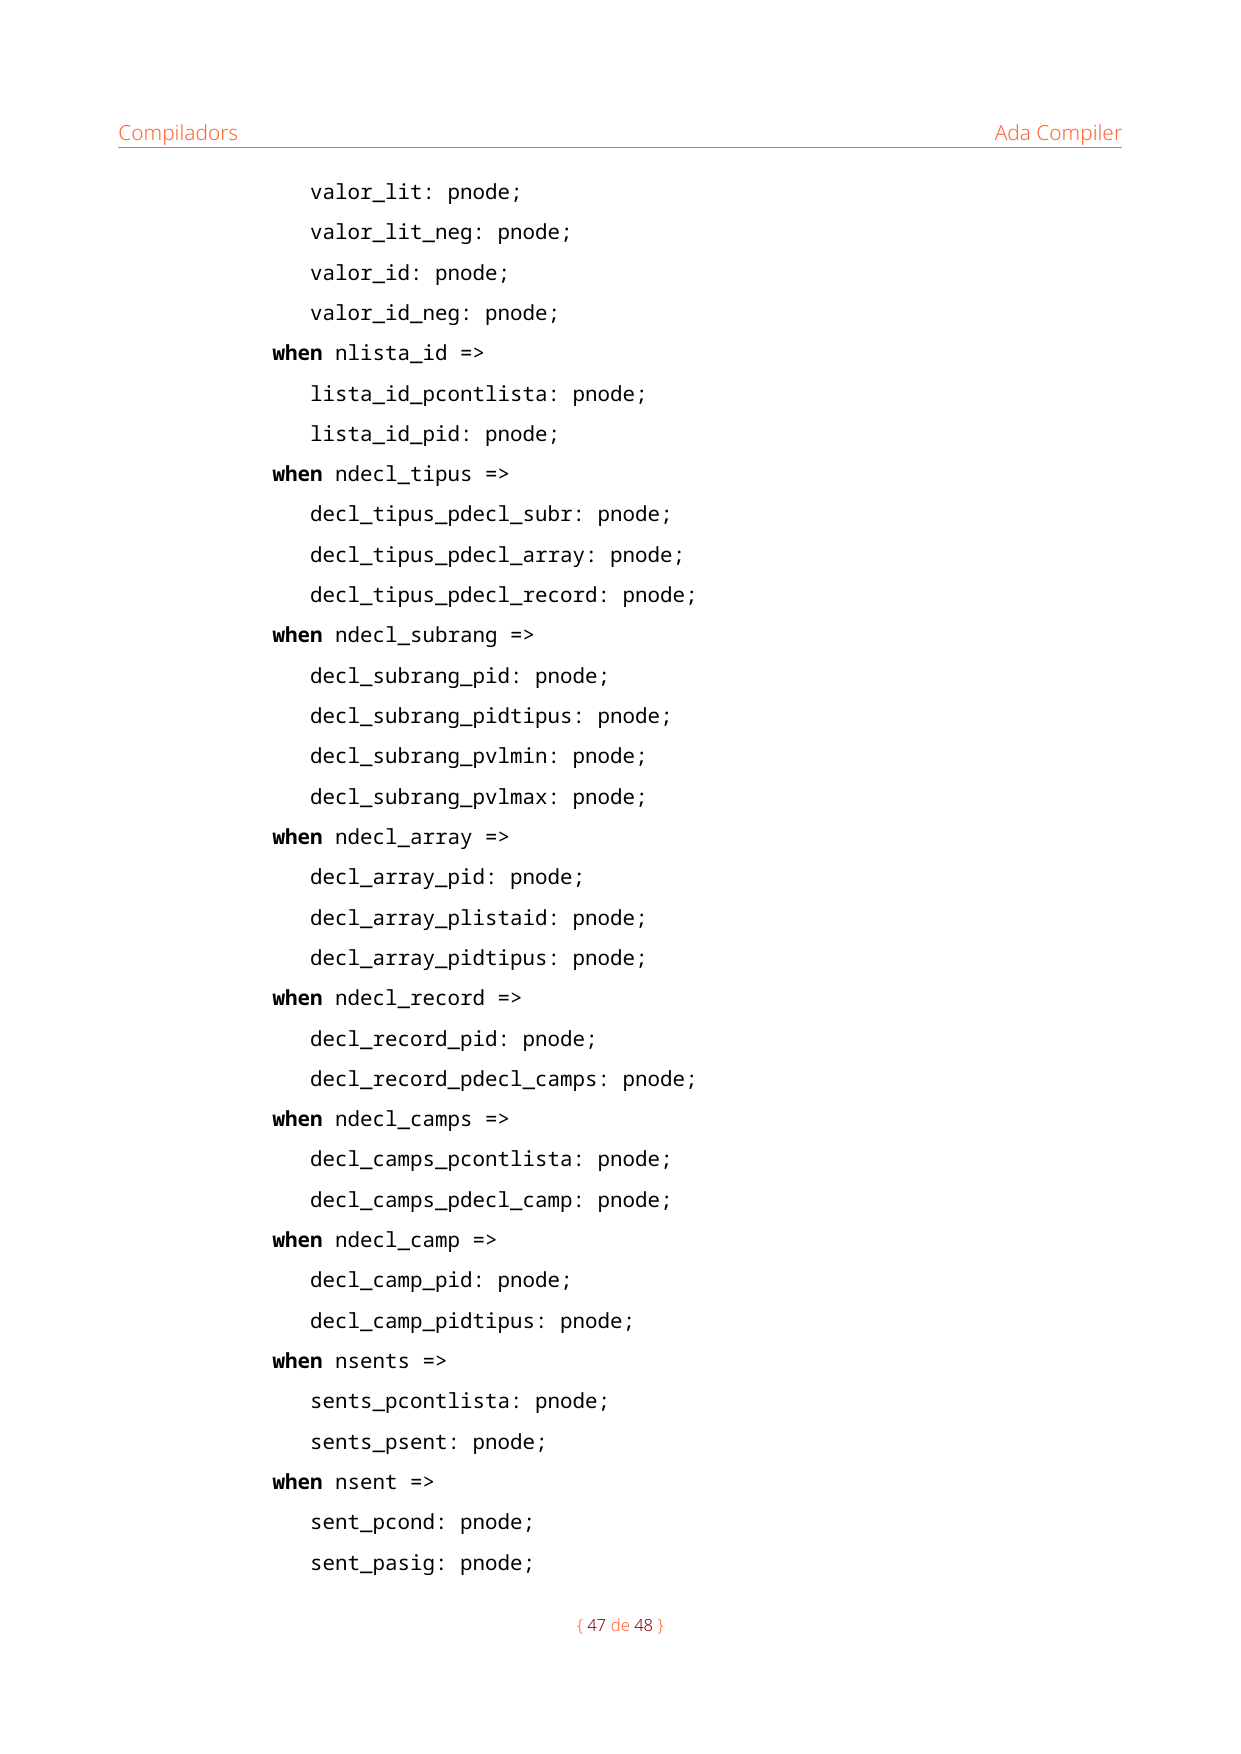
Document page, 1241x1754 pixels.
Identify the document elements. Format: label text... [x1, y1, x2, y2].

text decl_array_pid: pnode; [118, 862, 1122, 891]
text decl_camp_pidtipus: pnode; [118, 1306, 1122, 1334]
text sent_pcond: pnode; [118, 1507, 1122, 1536]
text decl_camp_pid: pnode; [118, 1266, 1122, 1294]
text when ndecl_camp => [118, 1225, 1122, 1254]
text when nlista_id => [118, 338, 1122, 367]
text when ndecl_array => [118, 822, 1122, 851]
text decl_subrang_pid: pnode; [118, 661, 1122, 689]
text decl_camps_pdecl_camp: pnode; [118, 1185, 1122, 1213]
text decl_record_pid: pnode; [118, 1024, 1122, 1052]
text decl_subrang_pidtipus: pnode; [118, 701, 1122, 729]
text valor_lit_neg: pnode; [118, 217, 1122, 246]
text lista_id_pid: pnode; [118, 419, 1122, 447]
text decl_array_plistaid: pnode; [118, 903, 1122, 931]
text decl_camps_pcontlista: pnode; [118, 1144, 1122, 1173]
text sents_pcontlista: pnode; [118, 1386, 1122, 1415]
text decl_record_pdecl_camps: pnode; [118, 1064, 1122, 1092]
text sents_psent: pnode; [118, 1427, 1122, 1455]
text when nsents => [118, 1346, 1122, 1374]
text lista_id_pcontlista: pnode; [118, 379, 1122, 407]
text when nsent => [118, 1467, 1122, 1496]
text decl_tipus_pdecl_array: pnode; [118, 540, 1122, 568]
text valor_id_neg: pnode; [118, 298, 1122, 326]
text sent_pasig: pnode; [118, 1548, 1122, 1576]
text decl_tipus_pdecl_record: pnode; [118, 580, 1122, 609]
text when ndecl_record => [118, 983, 1122, 1012]
text decl_subrang_pvlmax: pnode; [118, 782, 1122, 810]
text decl_tipus_pdecl_subr: pnode; [118, 499, 1122, 528]
text valor_lit: pnode; [118, 177, 1122, 206]
text when ndecl_tipus => [118, 459, 1122, 488]
text when ndecl_subrang => [118, 621, 1122, 649]
text decl_array_pidtipus: pnode; [118, 943, 1122, 971]
text valor_id: pnode; [118, 258, 1122, 286]
text when ndecl_camps => [118, 1104, 1122, 1133]
text decl_subrang_pvlmin: pnode; [118, 741, 1122, 770]
